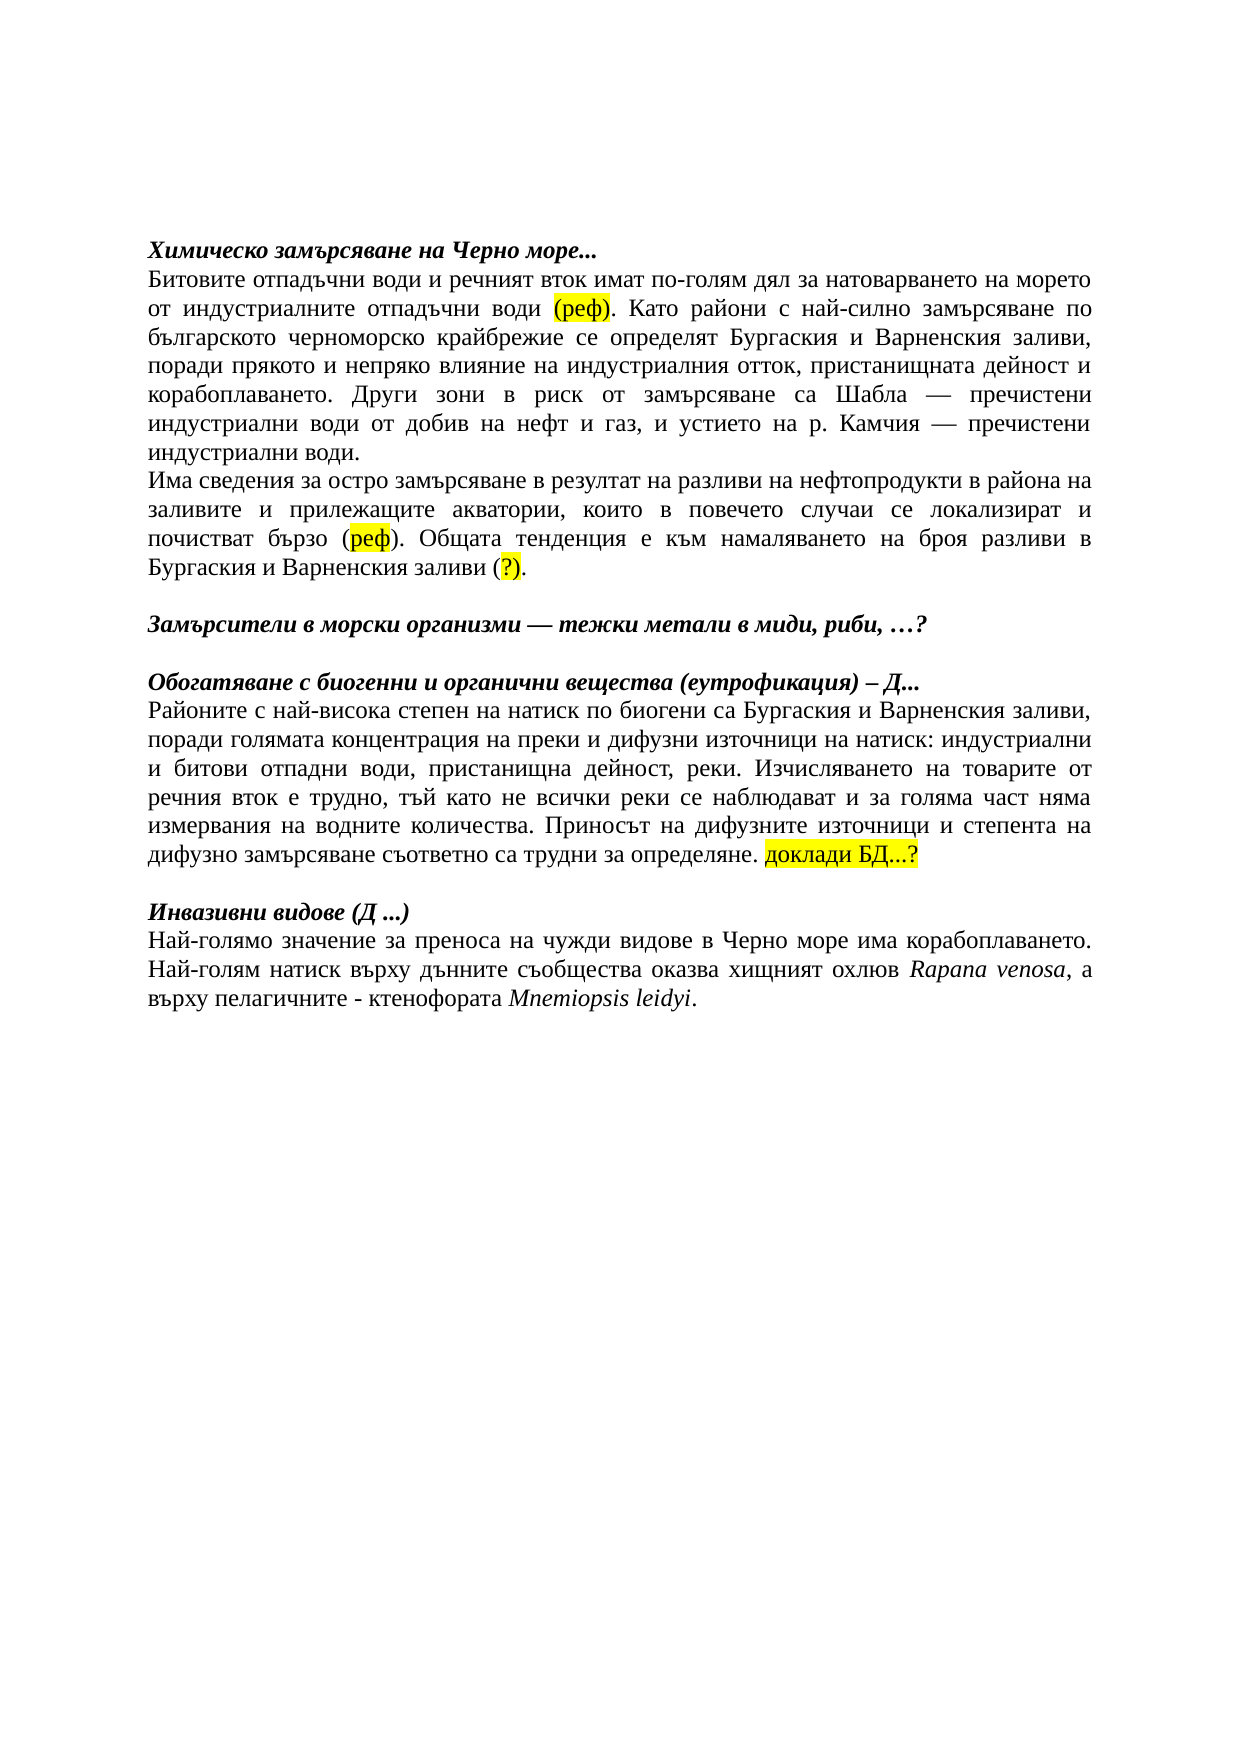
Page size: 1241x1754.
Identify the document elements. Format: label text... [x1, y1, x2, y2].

text Битовите отпадъчни води и речният вток имат по-голям дял за натоварването на морето от индустриалните отпадъчни води (реф). Като райони с най-силно замърсяване по българското черноморско крайбрежие се определят Бургаския и Варненския заливи, поради прякото и непряко влияние на индустриалния отток, пристанищната дейност и корабоплаването. Други зони в риск от замърсяване са Шабла — пречистени индустриални води от добив на нефт и газ, и устието на р. Камчия — пречистени индустриални води. [148, 264, 1093, 465]
text Замърсители в морски организми — тежки метали в миди, риби, …? [148, 609, 1093, 638]
text Химическо замърсяване на Черно море... [148, 235, 1093, 264]
text Най-голямо значение за преноса на чужди видове в Черно море има корабоплаването. Най-голям натиск върху дънните съобщества оказва хищният охлюв Rapana venosa, а върху пелагичните - ктенофората Mnemiopsis leidyi. [148, 925, 1093, 1012]
text Инвазивни видове (Д ...) [148, 897, 1093, 925]
text Има сведения за остро замърсяване в резултат на разливи на нефтопродукти в района на заливите и прилежащите акватории, които в повечето случаи се локализират и почистват бързо (реф). Общата тенденция е към намаляването на броя разливи в Бургаския и Варненския заливи (?). [148, 465, 1093, 580]
text Районите с най-висока степен на натиск по биогени са Бургаския и Варненския заливи, поради голямата концентрация на преки и дифузни източници на натиск: индустриални и битови отпадни води, пристанищна дейност, реки. Изчисляването на товарите от речния вток е трудно, тъй като не всички реки се наблюдават и за голяма част няма измервания на водните количества. Приносът на дифузните източници и степента на дифузно замърсяване съответно са трудни за определяне. доклади БД...? [148, 695, 1093, 868]
text Обогатяване с биогенни и органични вещества (еутрофикация) – Д... [148, 667, 1093, 695]
